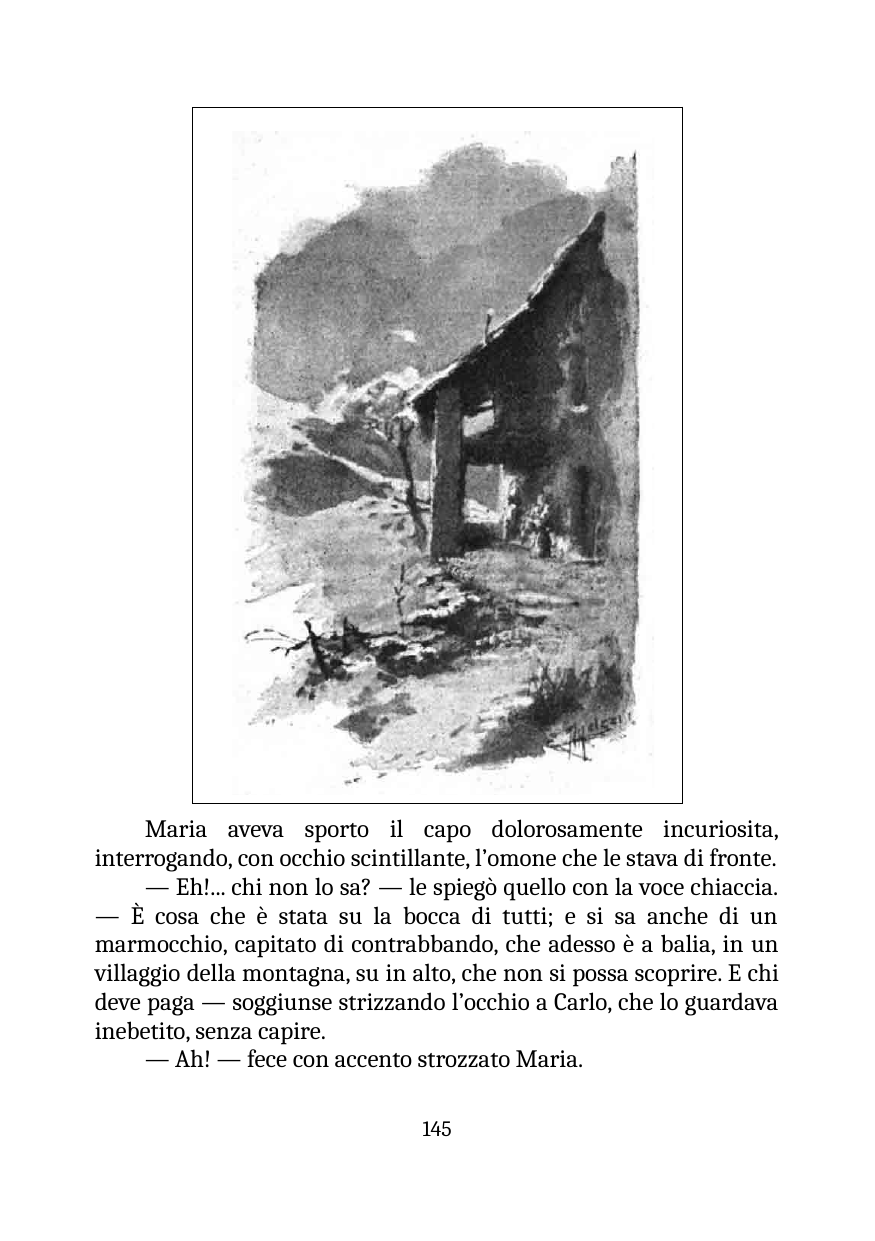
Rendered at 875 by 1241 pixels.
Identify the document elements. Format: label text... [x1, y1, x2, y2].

picture [232, 131, 655, 795]
text Maria aveva sporto il capo dolorosamente incuriosita, interrogando, con occhio scintillante, l’omone che le stava di fronte. [94, 94, 779, 873]
text — Eh!... chi non lo sa? — le spiegò quello con la voce chiaccia. — È cosa che è stata su la bocca di tutti; e si sa anche di un marmocchio, capitato di contrabbando, che adesso è a balia, in un villaggio della montagna, su in alto, che non si possa scoprire. E chi deve paga — soggiunse strizzando l’occhio a Carlo, che lo guardava inebetito, senza capire. [94, 873, 779, 1045]
text — Ah! — fece con accento strozzato Maria. [94, 1045, 779, 1074]
